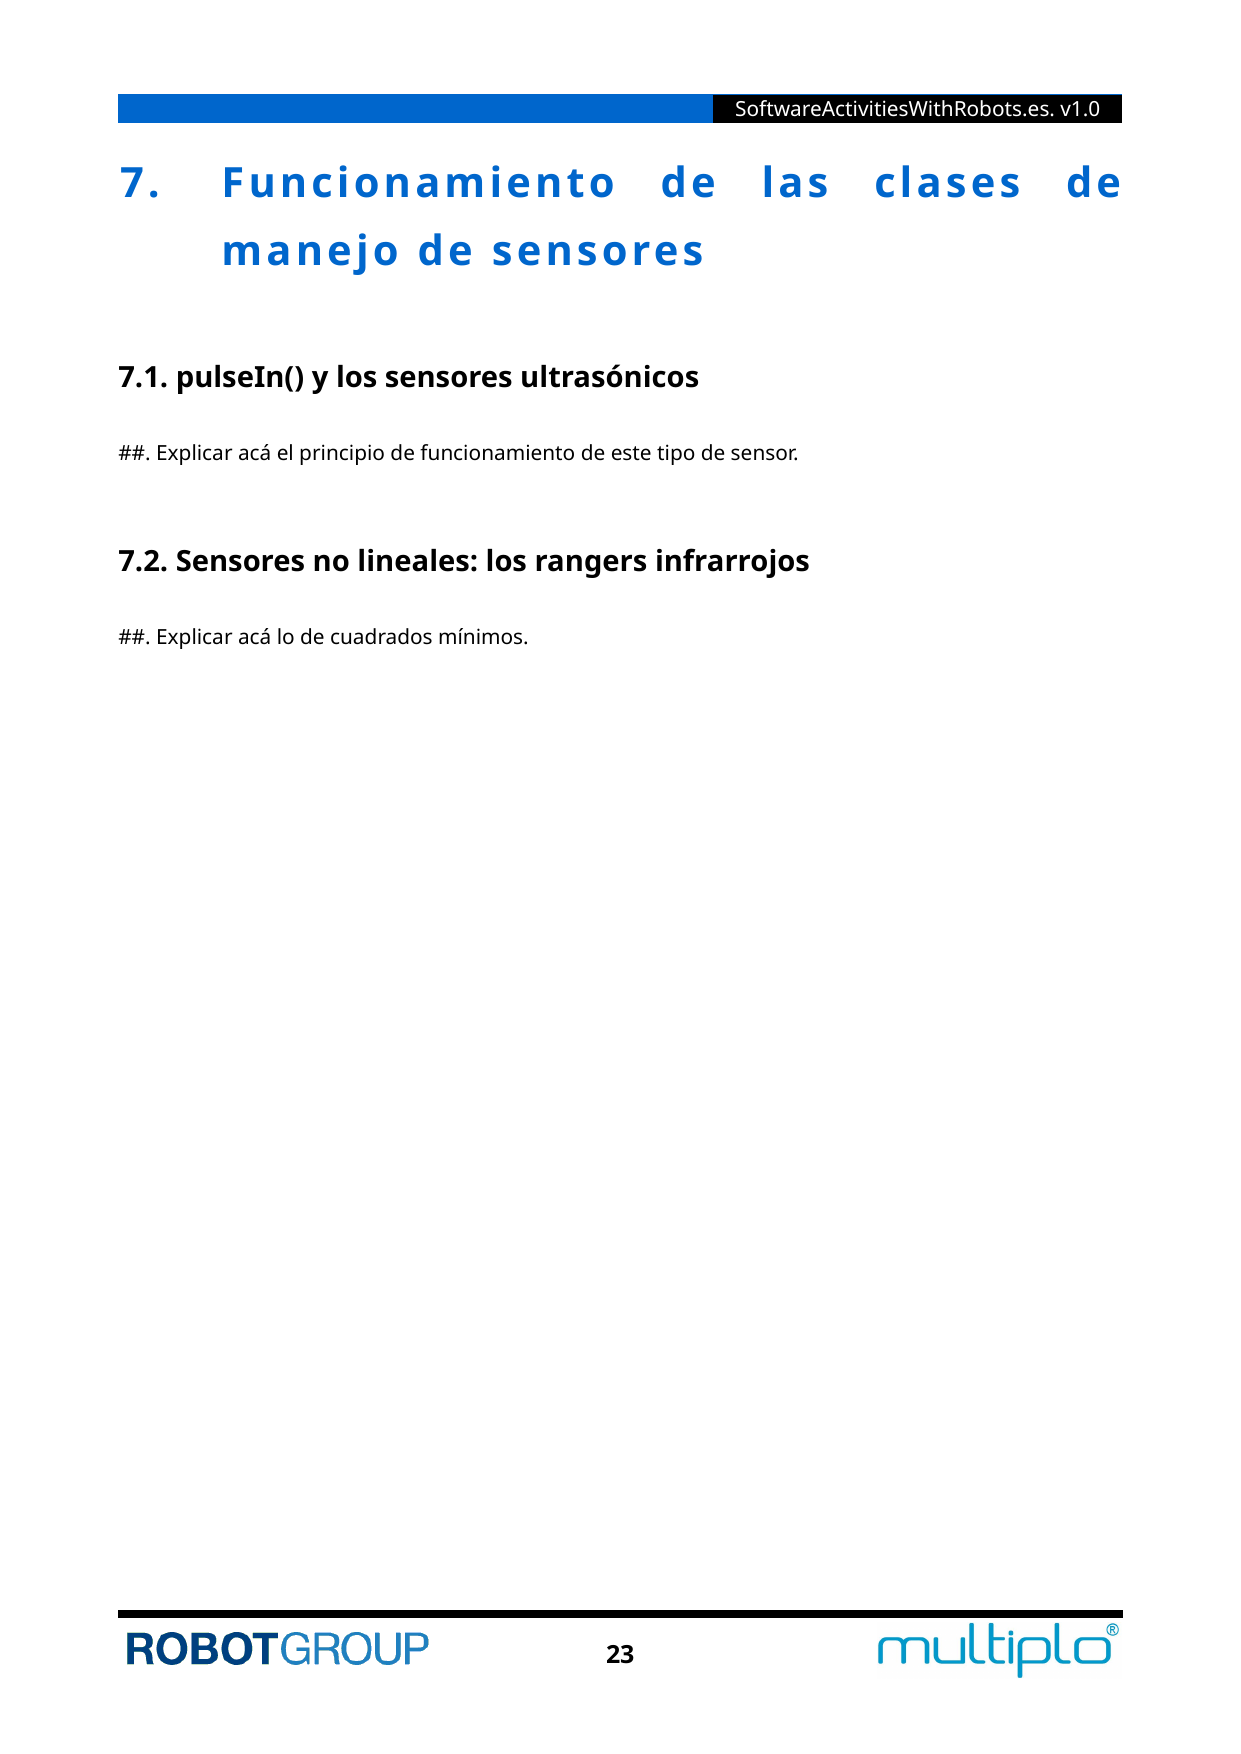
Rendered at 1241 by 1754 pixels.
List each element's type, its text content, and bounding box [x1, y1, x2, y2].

text 7.1. pulseIn() y los sensores ultrasónicos [118, 357, 1122, 396]
text ##. Explicar acá lo de cuadrados mínimos. [118, 622, 1122, 651]
picture [877, 1622, 1123, 1679]
picture [118, 1622, 434, 1673]
text 7. Funcionamiento de las clases de manejo de sensores [120, 152, 1122, 277]
text 7.2. Sensores no lineales: los rangers infrarrojos [118, 541, 1122, 580]
text ##. Explicar acá el principio de funcionamiento de este tipo de sensor. [118, 438, 1122, 467]
